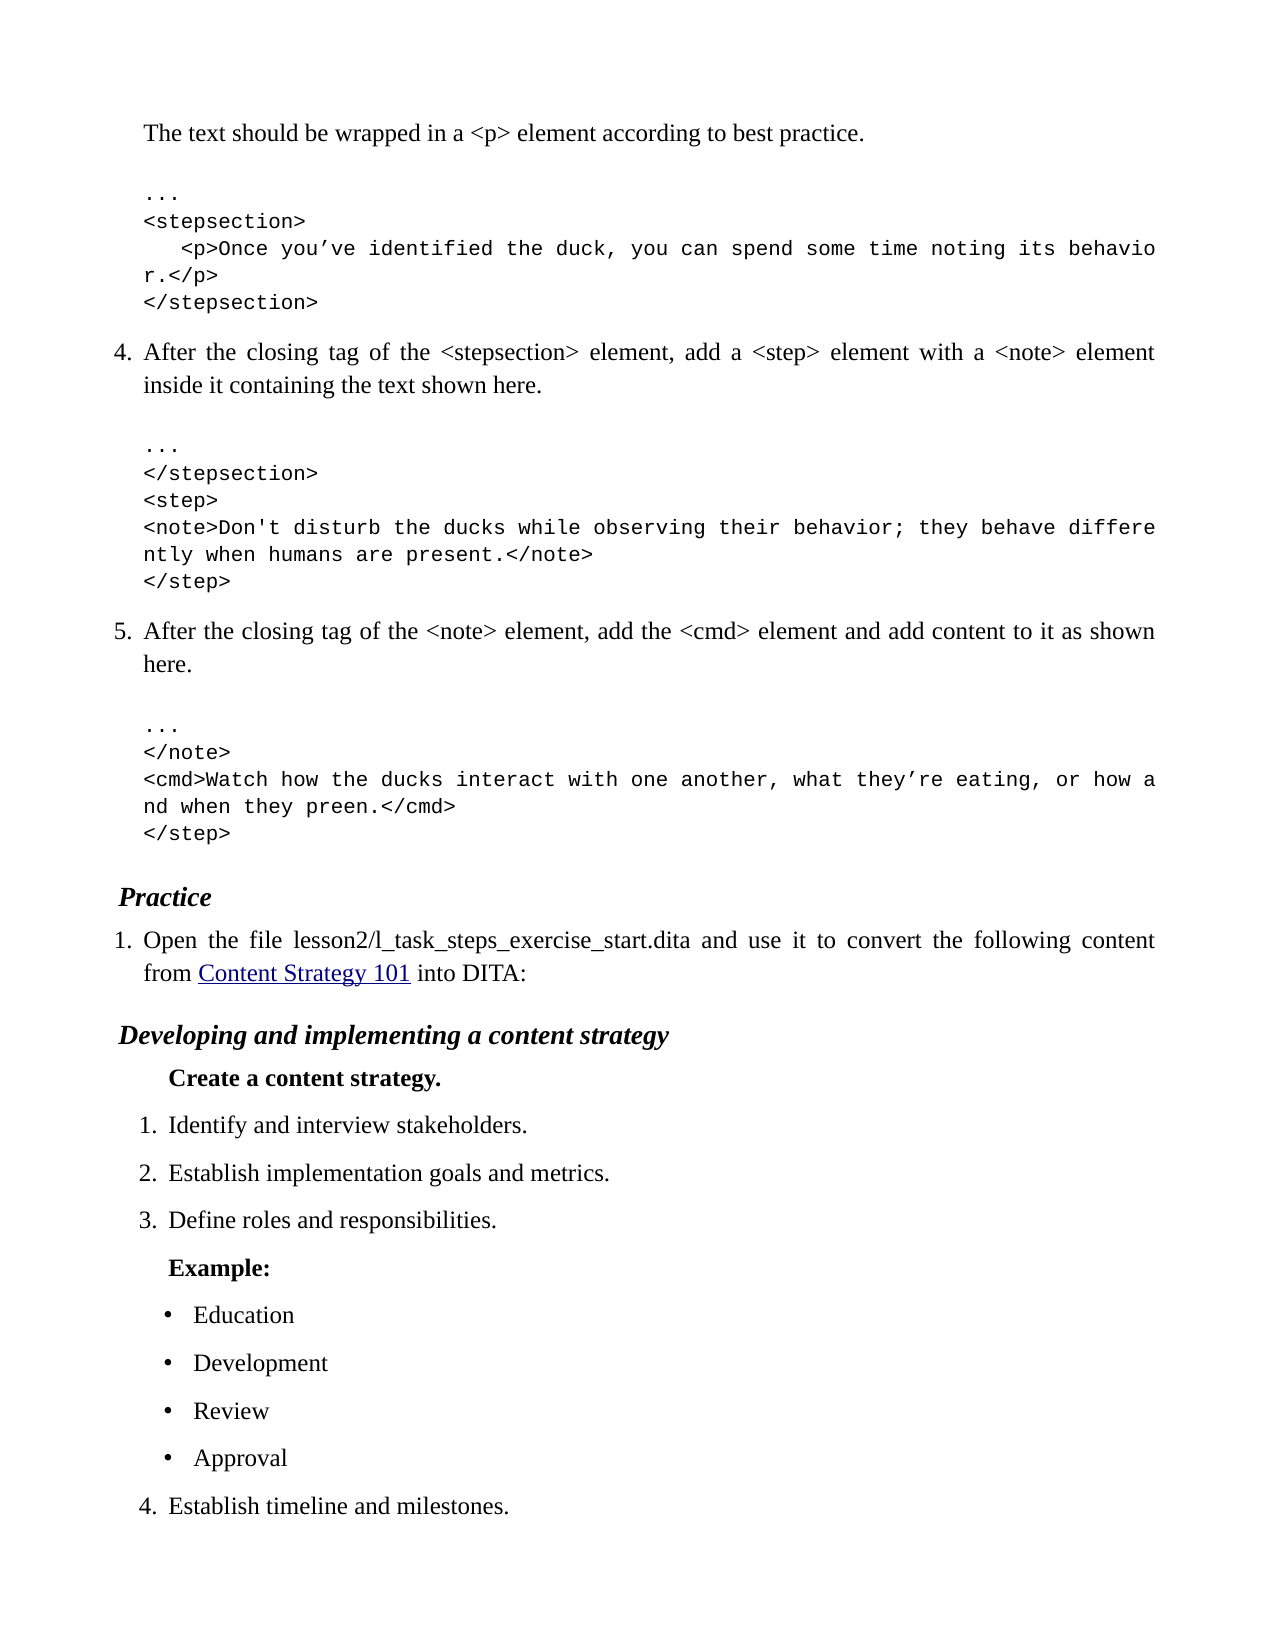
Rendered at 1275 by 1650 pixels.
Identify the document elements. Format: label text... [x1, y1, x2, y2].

list ... </note> <cmd>Watch how the ducks interact with one another, what they’re eating, or how and when they preen.</cmd> </step> [118, 714, 1157, 847]
list After the closing tag of the <note> element, add the <cmd> element and add content to it as shown here. [118, 616, 1157, 678]
subtitle Practice [118, 881, 1157, 913]
list Establish implementation goals and metrics. [139, 1158, 1157, 1187]
list Define roles and responsibilities. [139, 1205, 1157, 1234]
list Establish timeline and milestones. [139, 1491, 1157, 1520]
list Open the file lesson2/l_task_steps_exercise_start.dita and use it to convert the following content from Content Strategy 101 into DITA: [118, 925, 1157, 987]
list ... </stepsection> <step> <note>Don't disturb the ducks while observing their behavior; they behave differently when humans are present.</note> </step> [118, 435, 1157, 595]
list Education [164, 1301, 1157, 1329]
list After the closing tag of the <stepsection> element, add a <step> element with a <note> element inside it containing the text shown here. [118, 337, 1157, 399]
list Approval [164, 1443, 1157, 1472]
subtitle Developing and implementing a content strategy [118, 1018, 1157, 1050]
list Create a content strategy. [139, 1063, 1157, 1091]
list ... <stepsection> <p>Once you’ve identified the duck, you can spend some time noting its behavior.</p> </stepsection> [118, 183, 1157, 316]
list Development [164, 1348, 1157, 1377]
list Example: [139, 1253, 1157, 1282]
list Identify and interview stakeholders. [139, 1110, 1157, 1139]
list Review [164, 1396, 1157, 1424]
list The text should be wrapped in a <p> element according to best practice. [118, 118, 1157, 147]
